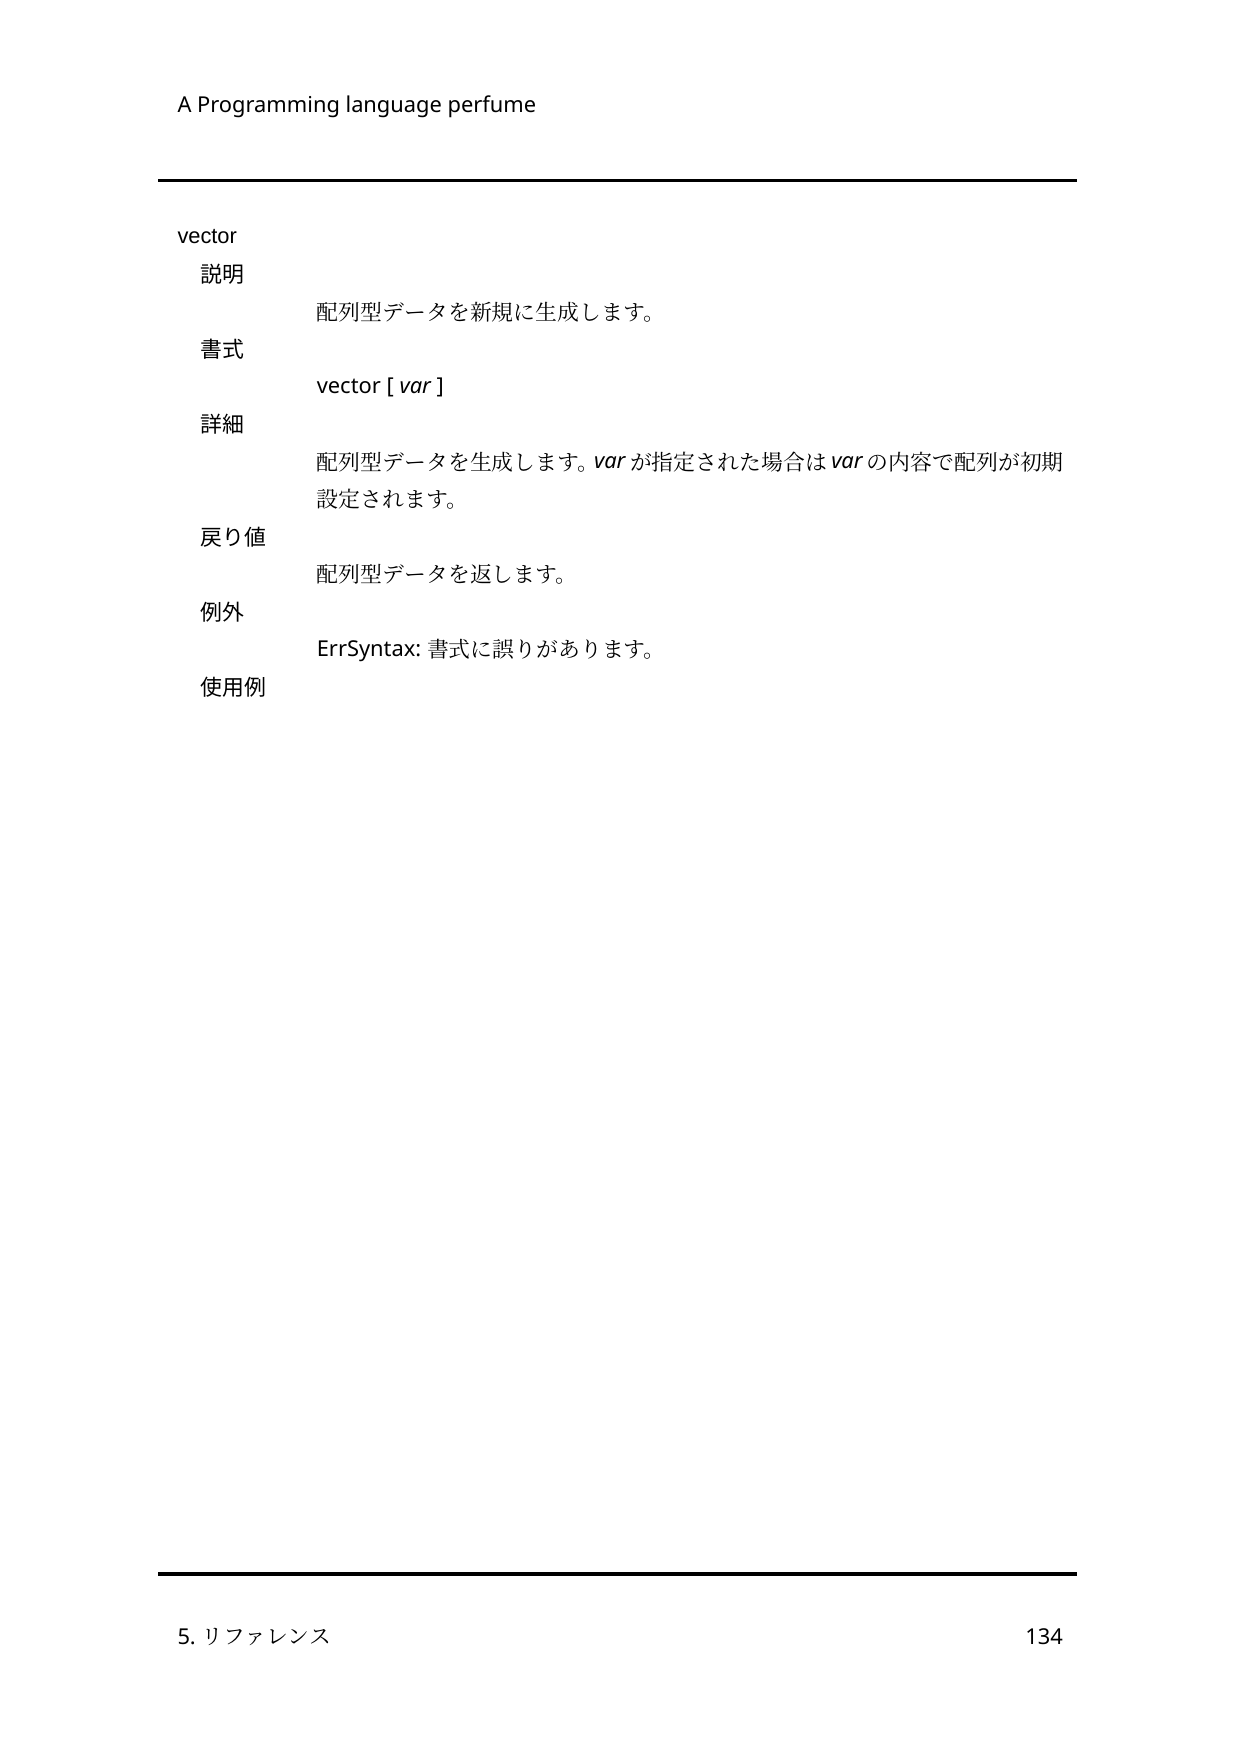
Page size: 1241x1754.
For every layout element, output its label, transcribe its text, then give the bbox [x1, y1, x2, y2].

subtitle vector [177, 217, 1063, 254]
table_cell 配列型データを生成します。varが指定された場合はvarの内容で配列が初期設定されます。 [317, 404, 1063, 517]
table_cell [317, 667, 1063, 742]
table_cell 配列型データを返します。 [317, 517, 1063, 592]
table_cell ErrSyntax: 書式に誤りがあります。 [317, 592, 1063, 667]
table_cell vector [ var ] [317, 329, 1063, 404]
table_cell 書式 [200, 329, 317, 404]
table_cell 戻り値 [200, 517, 317, 592]
table_header 説明 [200, 254, 317, 329]
table_header 配列型データを新規に生成します。 [317, 254, 1063, 329]
table_cell 詳細 [200, 404, 317, 517]
table_cell 使用例 [200, 667, 317, 742]
table_cell 例外 [200, 592, 317, 667]
